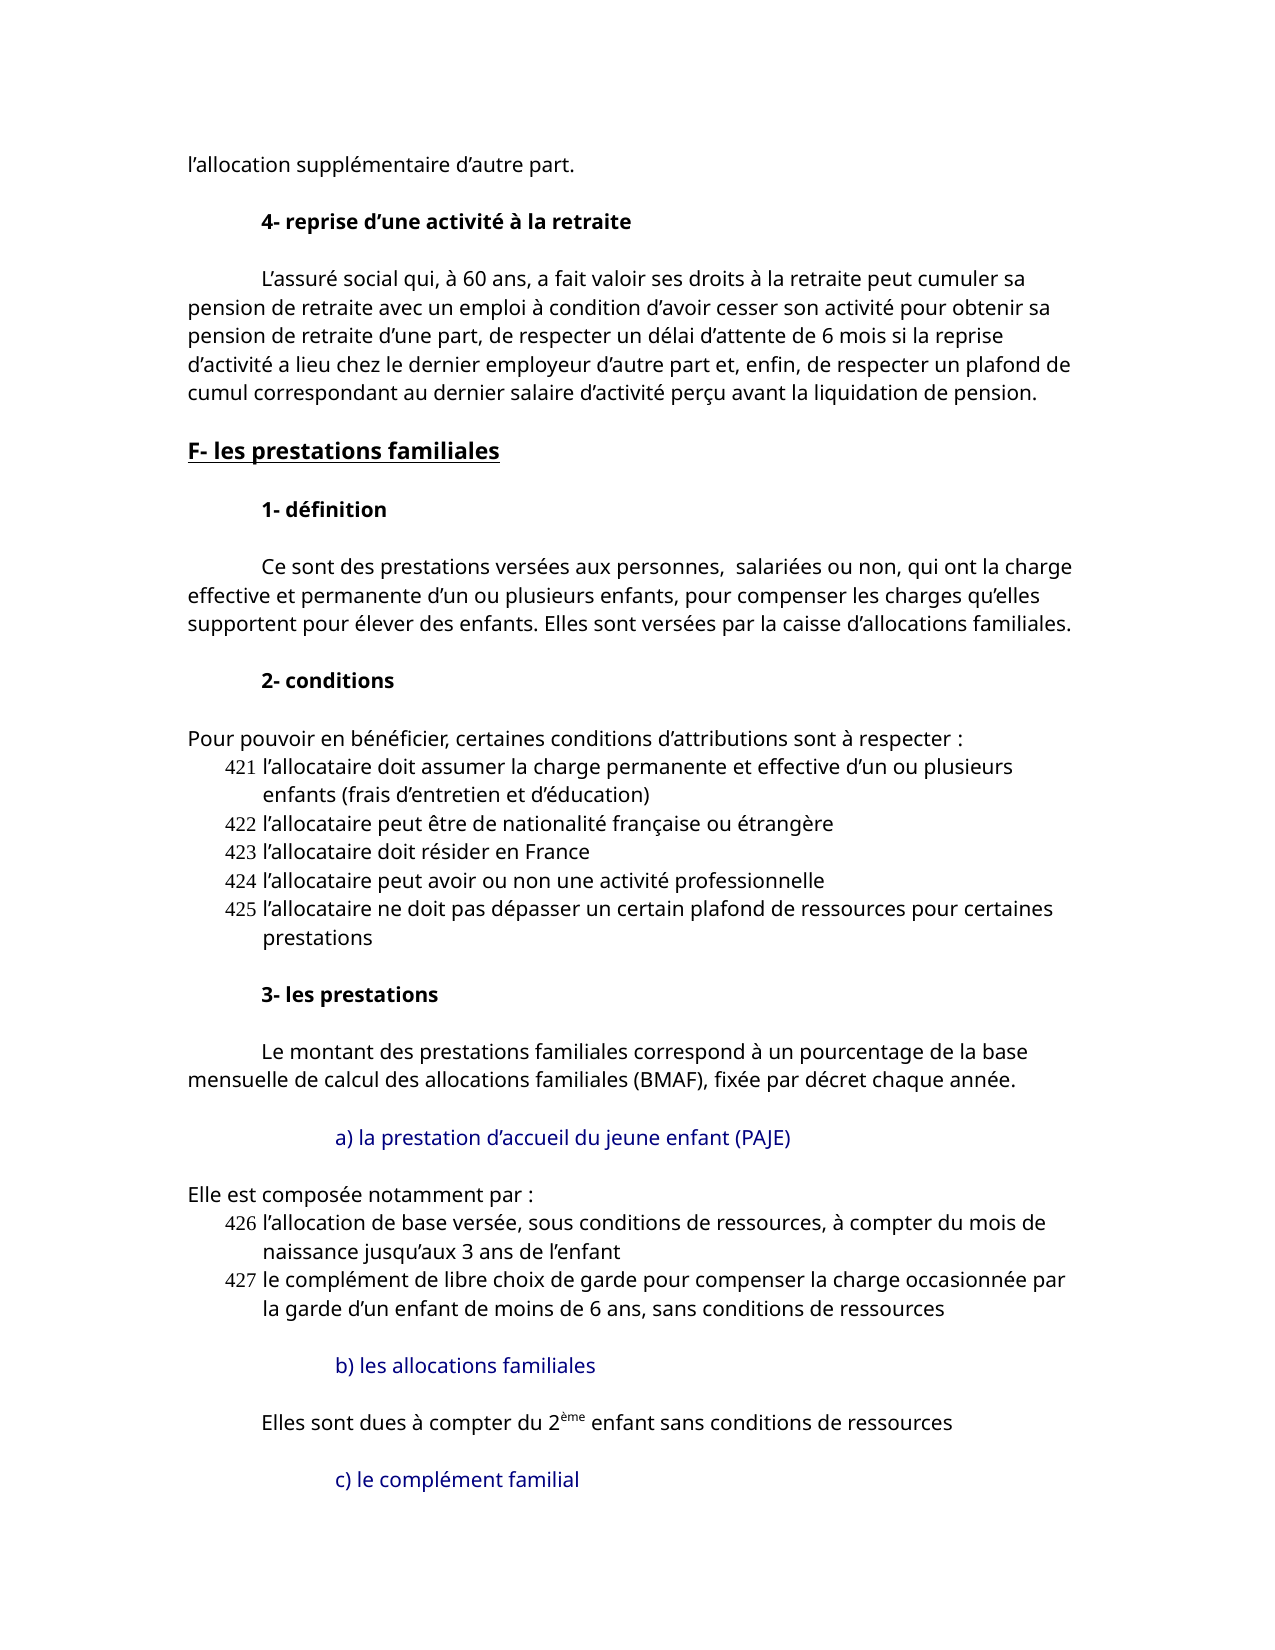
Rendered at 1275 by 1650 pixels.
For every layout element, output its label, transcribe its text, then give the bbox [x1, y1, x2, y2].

text Elle est composée notamment par : [187, 1180, 1087, 1208]
text F- les prestations familiales [187, 435, 1087, 467]
list l’allocataire ne doit pas dépasser un certain plafond de ressources pour certaines prestations [225, 894, 1087, 951]
text 4- reprise d’une activité à la retraite [187, 207, 1087, 236]
text c) le complément familial [261, 1465, 1087, 1494]
list l’allocataire peut être de nationalité française ou étrangère [225, 809, 1087, 837]
list l’allocataire peut avoir ou non une activité professionnelle [225, 866, 1087, 894]
text L’assuré social qui, à 60 ans, a fait valoir ses droits à la retraite peut cumuler sa pension de retraite avec un emploi à condition d’avoir cesser son activité pour obtenir sa pension de retraite d’une part, de respecter un délai d’attente de 6 mois si la reprise d’activité a lieu chez le dernier employeur d’autre part et, enfin, de respecter un plafond de cumul correspondant au dernier salaire d’activité perçu avant la liquidation de pension. [187, 264, 1087, 407]
text Elles sont dues à compter du 2ème enfant sans conditions de ressources [187, 1408, 1087, 1437]
text 3- les prestations [187, 980, 1087, 1008]
text l’allocation supplémentaire d’autre part. [187, 150, 1087, 178]
list l’allocataire doit résider en France [225, 837, 1087, 866]
list l’allocataire doit assumer la charge permanente et effective d’un ou plusieurs enfants (frais d’entretien et d’éducation) [225, 752, 1087, 809]
list le complément de libre choix de garde pour compenser la charge occasionnée par la garde d’un enfant de moins de 6 ans, sans conditions de ressources [225, 1265, 1087, 1322]
text 1- définition [187, 495, 1087, 524]
text Le montant des prestations familiales correspond à un pourcentage de la base mensuelle de calcul des allocations familiales (BMAF), fixée par décret chaque année. [187, 1037, 1087, 1094]
text a) la prestation d’accueil du jeune enfant (PAJE) [261, 1123, 1087, 1151]
text Ce sont des prestations versées aux personnes, salariées ou non, qui ont la charge effective et permanente d’un ou plusieurs enfants, pour compenser les charges qu’elles supportent pour élever des enfants. Elles sont versées par la caisse d’allocations familiales. [187, 552, 1087, 638]
text Pour pouvoir en bénéficier, certaines conditions d’attributions sont à respecter : [187, 724, 1087, 752]
list l’allocation de base versée, sous conditions de ressources, à compter du mois de naissance jusqu’aux 3 ans de l’enfant [225, 1208, 1087, 1265]
text 2- conditions [187, 667, 1087, 695]
text b) les allocations familiales [261, 1351, 1087, 1379]
